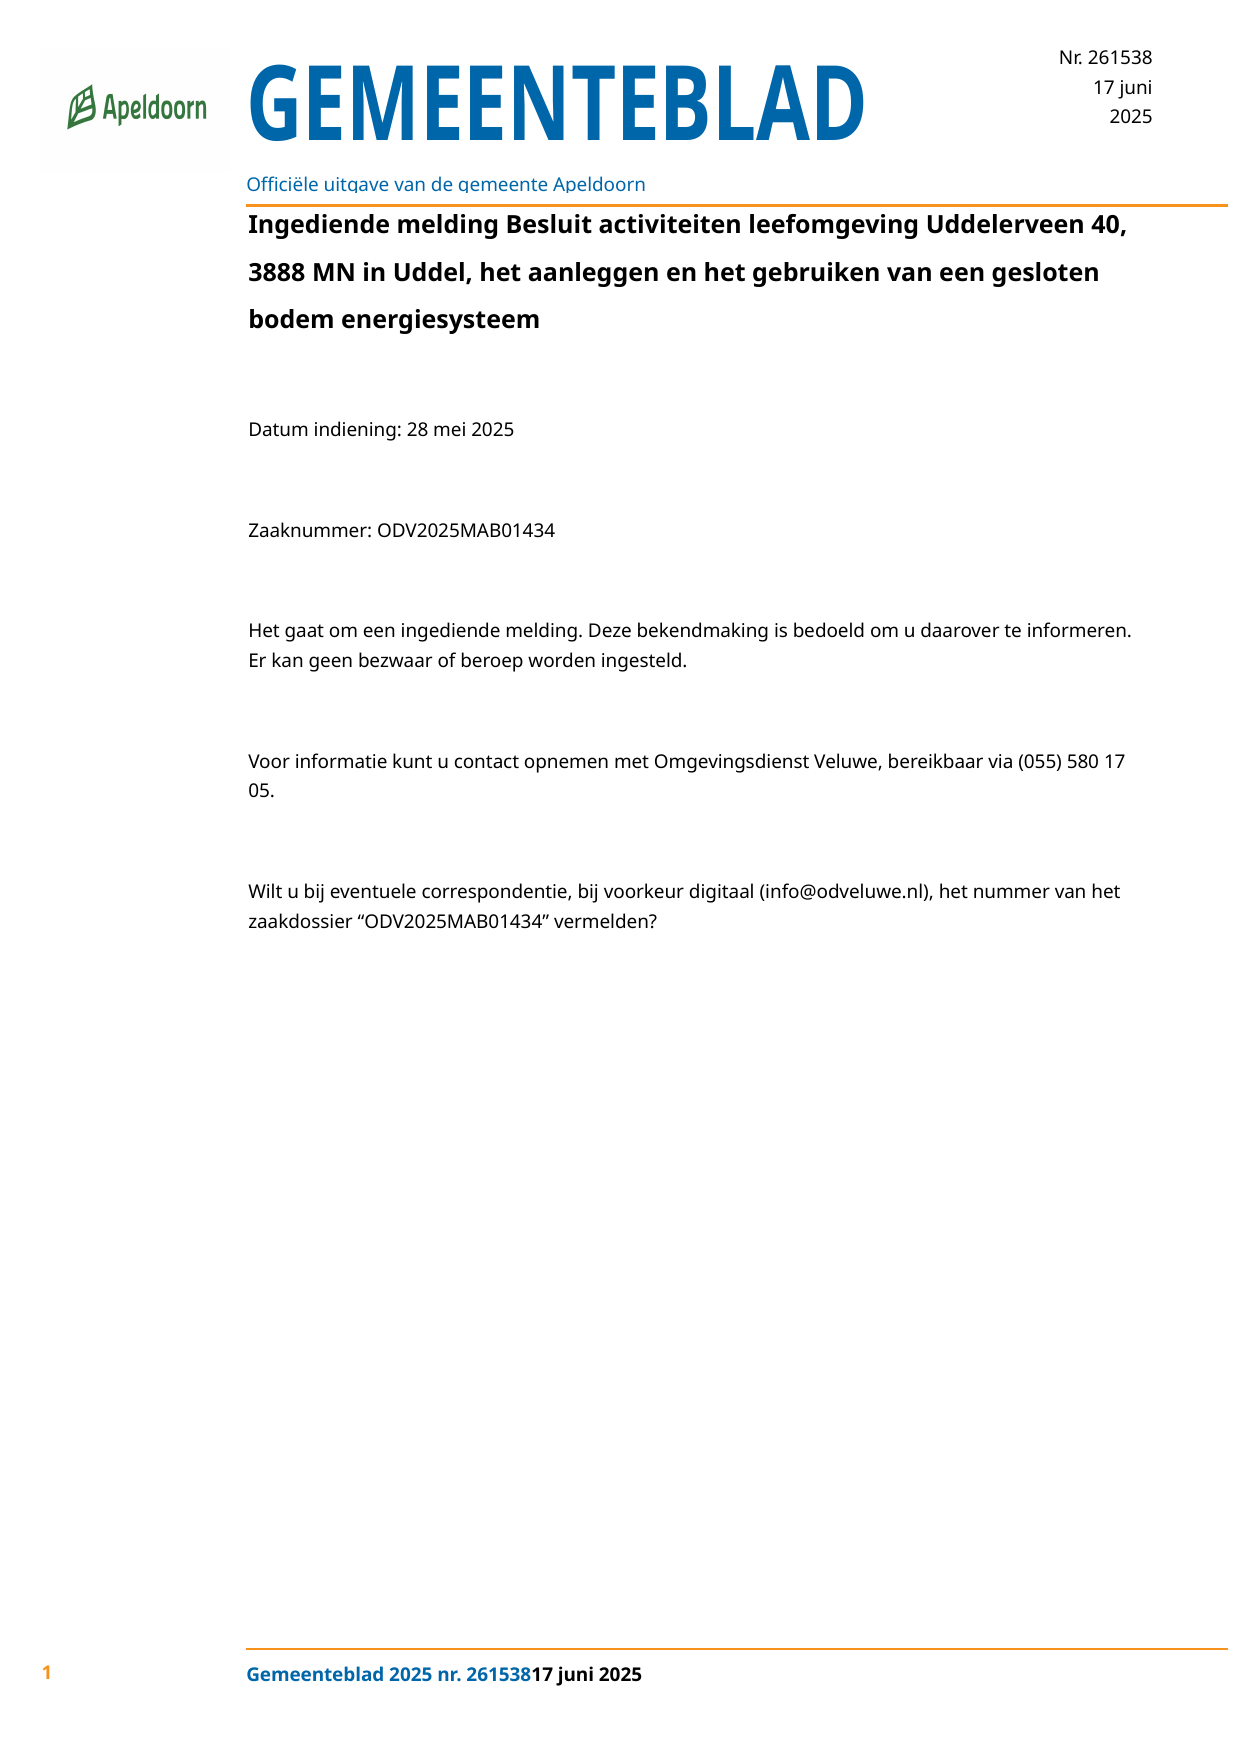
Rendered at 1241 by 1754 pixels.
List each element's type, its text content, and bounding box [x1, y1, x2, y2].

text Voor informatie kunt u contact opnemen met Omgevingsdienst Veluwe, bereikbaar via (055) 580 17 05. [248, 748, 1152, 803]
picture [41, 47, 231, 172]
text Zaaknummer: ODV2025MAB01434 [248, 517, 1152, 542]
text Wilt u bij eventuele correspondentie, bij voorkeur digitaal (info@odveluwe.nl), het nummer van het zaakdossier “ODV2025MAB01434” vermelden? [248, 878, 1152, 934]
text Ingediende melding Besluit activiteiten leefomgeving Uddelerveen 40, 3888 MN in Uddel, het aanleggen en het gebruiken van een gesloten bodem energiesysteem [248, 207, 1152, 336]
text Het gaat om een ingediende melding. Deze bekendmaking is bedoeld om u daarover te informeren. Er kan geen bezwaar of beroep worden ingesteld. [248, 618, 1152, 673]
text Datum indiening: 28 mei 2025 [248, 416, 1152, 442]
